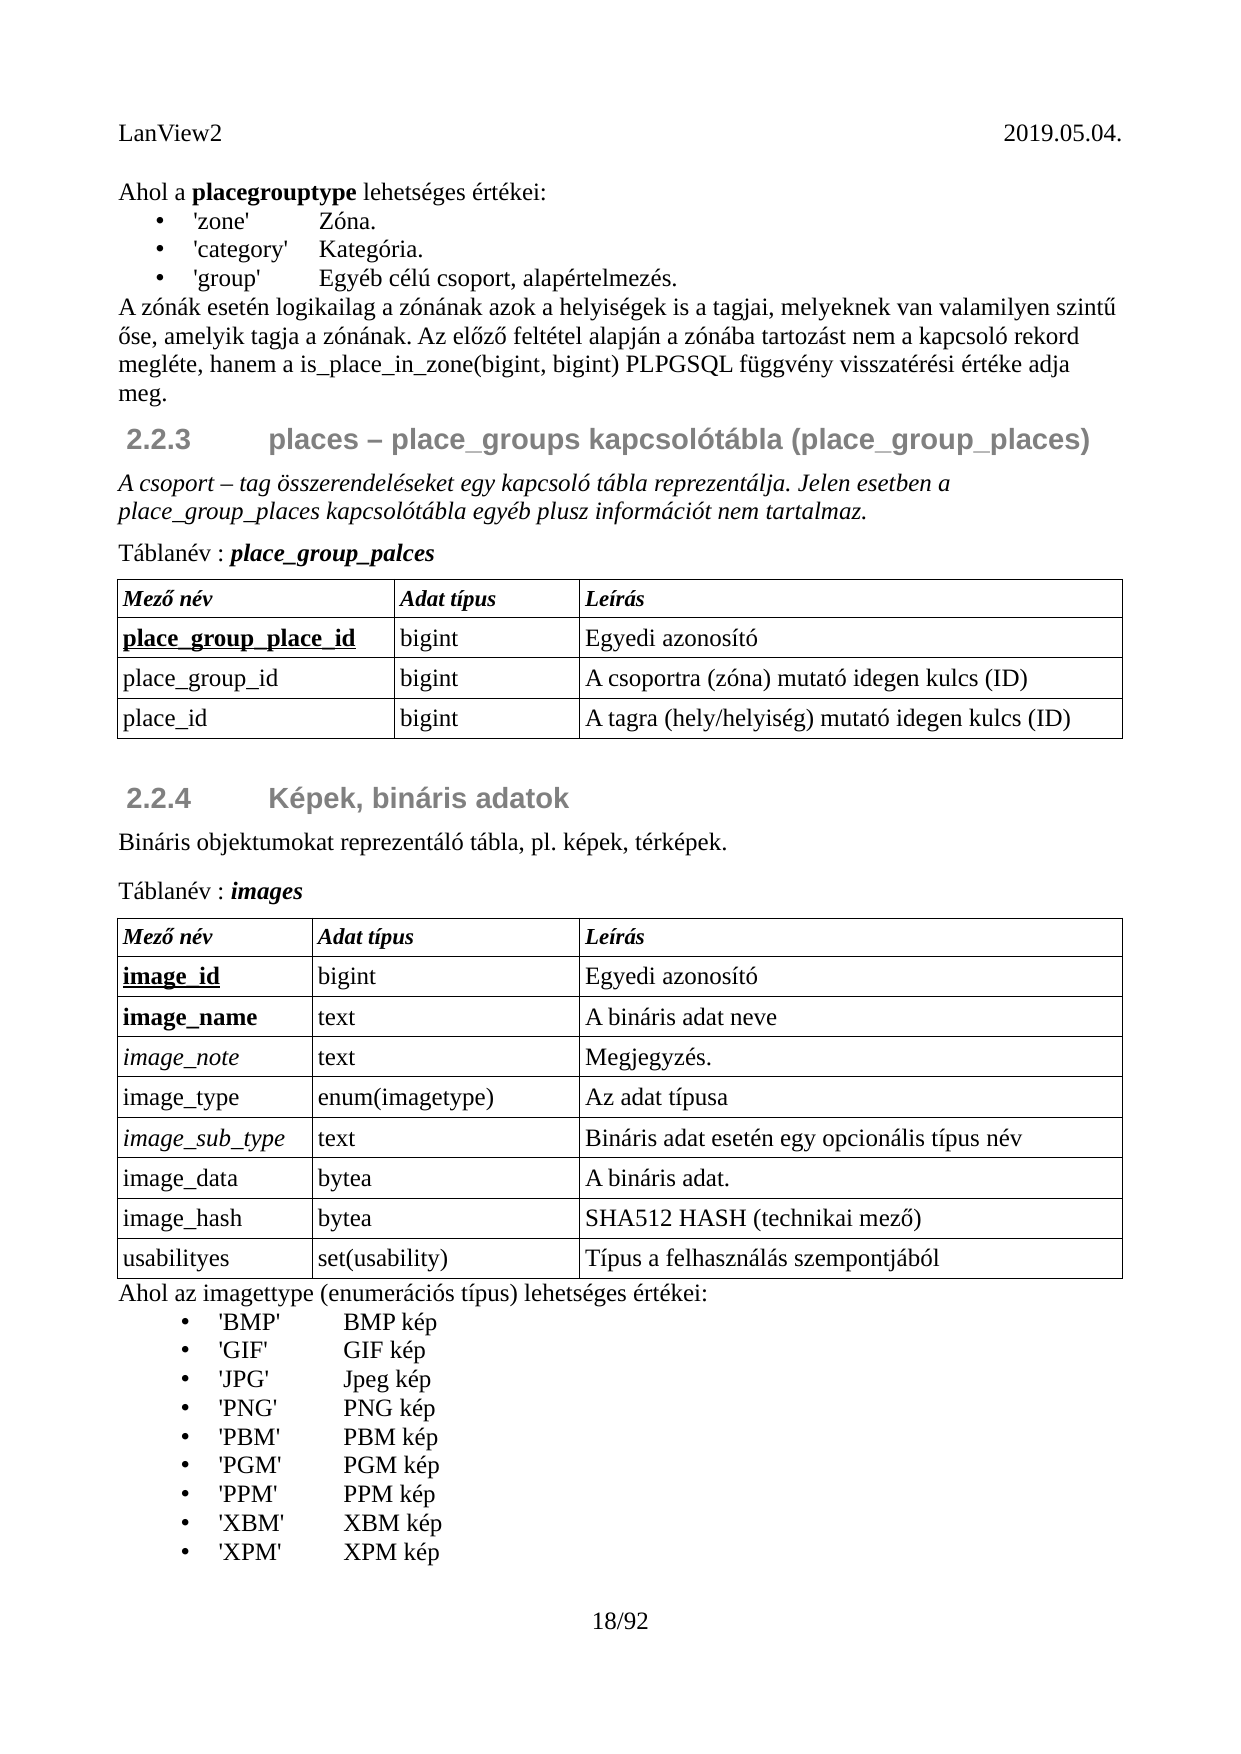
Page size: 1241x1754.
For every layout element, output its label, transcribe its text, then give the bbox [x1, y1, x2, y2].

table_cell usabilityes [118, 1239, 312, 1278]
table_cell Egyedi azonosító [580, 618, 1122, 657]
table_cell image_sub_type [118, 1118, 312, 1157]
table_cell SHA512 HASH (technikai mező) [580, 1199, 1122, 1238]
table_cell Megjegyzés. [580, 1037, 1122, 1076]
table_cell A bináris adat. [580, 1158, 1122, 1197]
table_header Leírás [580, 580, 1122, 617]
table_cell bigint [395, 699, 579, 738]
text A zónák esetén logikailag a zónának azok a helyiségek is a tagjai, melyeknek van valamilyen szintű őse, amelyik tagja a zónának. Az előző feltétel alapján a zónába tartozást nem a kapcsoló rekord megléte, hanem a is_place_in_zone(bigint, bigint) PLPGSQL függvény visszatérési értéke adja meg. [118, 292, 1122, 407]
list 'PNG' PNG kép [181, 1393, 1122, 1422]
list 'XBM' XBM kép [181, 1508, 1122, 1537]
table_cell image_name [118, 997, 312, 1036]
text Ahol az imagettype (enumerációs típus) lehetséges értékei: [118, 1279, 1122, 1307]
table_cell bytea [313, 1199, 579, 1238]
table_cell image_id [118, 957, 312, 996]
table_header Mező név [118, 919, 312, 956]
list 'BMP' BMP kép [181, 1307, 1122, 1336]
list 'GIF' GIF kép [181, 1336, 1122, 1364]
table_header Adat típus [313, 919, 579, 956]
list 'category' Kategória. [156, 234, 1122, 263]
table_cell image_data [118, 1158, 312, 1197]
text Táblanév : images [118, 876, 1122, 905]
table_cell text [313, 997, 579, 1036]
subtitle places – place_groups kapcsolótábla (place_group_places) [118, 422, 1122, 455]
table_header Leírás [580, 919, 1122, 956]
list 'zone' Zóna. [156, 206, 1122, 234]
table_cell text [313, 1118, 579, 1157]
list 'PPM' PPM kép [181, 1479, 1122, 1508]
table_cell image_hash [118, 1199, 312, 1238]
list 'JPG' Jpeg kép [181, 1364, 1122, 1393]
table_cell A csoportra (zóna) mutató idegen kulcs (ID) [580, 658, 1122, 697]
table_cell place_group_id [118, 658, 394, 697]
table_cell place_group_place_id [118, 618, 394, 657]
table_cell text [313, 1037, 579, 1076]
table_cell Az adat típusa [580, 1077, 1122, 1117]
list 'PBM' PBM kép [181, 1422, 1122, 1451]
text Ahol a placegrouptype lehetséges értékei: [118, 177, 1122, 206]
table_cell A tagra (hely/helyiség) mutató idegen kulcs (ID) [580, 699, 1122, 738]
list 'XPM' XPM kép [181, 1537, 1122, 1566]
table_header Mező név [118, 580, 394, 617]
table_cell set(usability) [313, 1239, 579, 1278]
subtitle Képek, bináris adatok [118, 781, 1122, 815]
table_cell Bináris adat esetén egy opcionális típus név [580, 1118, 1122, 1157]
list 'PGM' PGM kép [181, 1451, 1122, 1479]
table_cell place_id [118, 699, 394, 738]
text A csoport – tag összerendeléseket egy kapcsoló tábla reprezentálja. Jelen esetben a place_group_places kapcsolótábla egyéb plusz információt nem tartalmaz. [118, 468, 1122, 525]
table_cell image_type [118, 1077, 312, 1117]
table_cell bytea [313, 1158, 579, 1197]
table_cell bigint [395, 618, 579, 657]
table_cell image_note [118, 1037, 312, 1076]
table_cell A bináris adat neve [580, 997, 1122, 1036]
table_cell bigint [395, 658, 579, 697]
text Bináris objektumokat reprezentáló tábla, pl. képek, térképek. [118, 827, 1122, 856]
table_cell Típus a felhasználás szempontjából [580, 1239, 1122, 1278]
table_header Adat típus [395, 580, 579, 617]
table_cell Egyedi azonosító [580, 957, 1122, 996]
table_cell bigint [313, 957, 579, 996]
text Táblanév : place_group_palces [118, 538, 1122, 566]
table_cell enum(imagetype) [313, 1077, 579, 1117]
list 'group' Egyéb célú csoport, alapértelmezés. [156, 263, 1122, 292]
